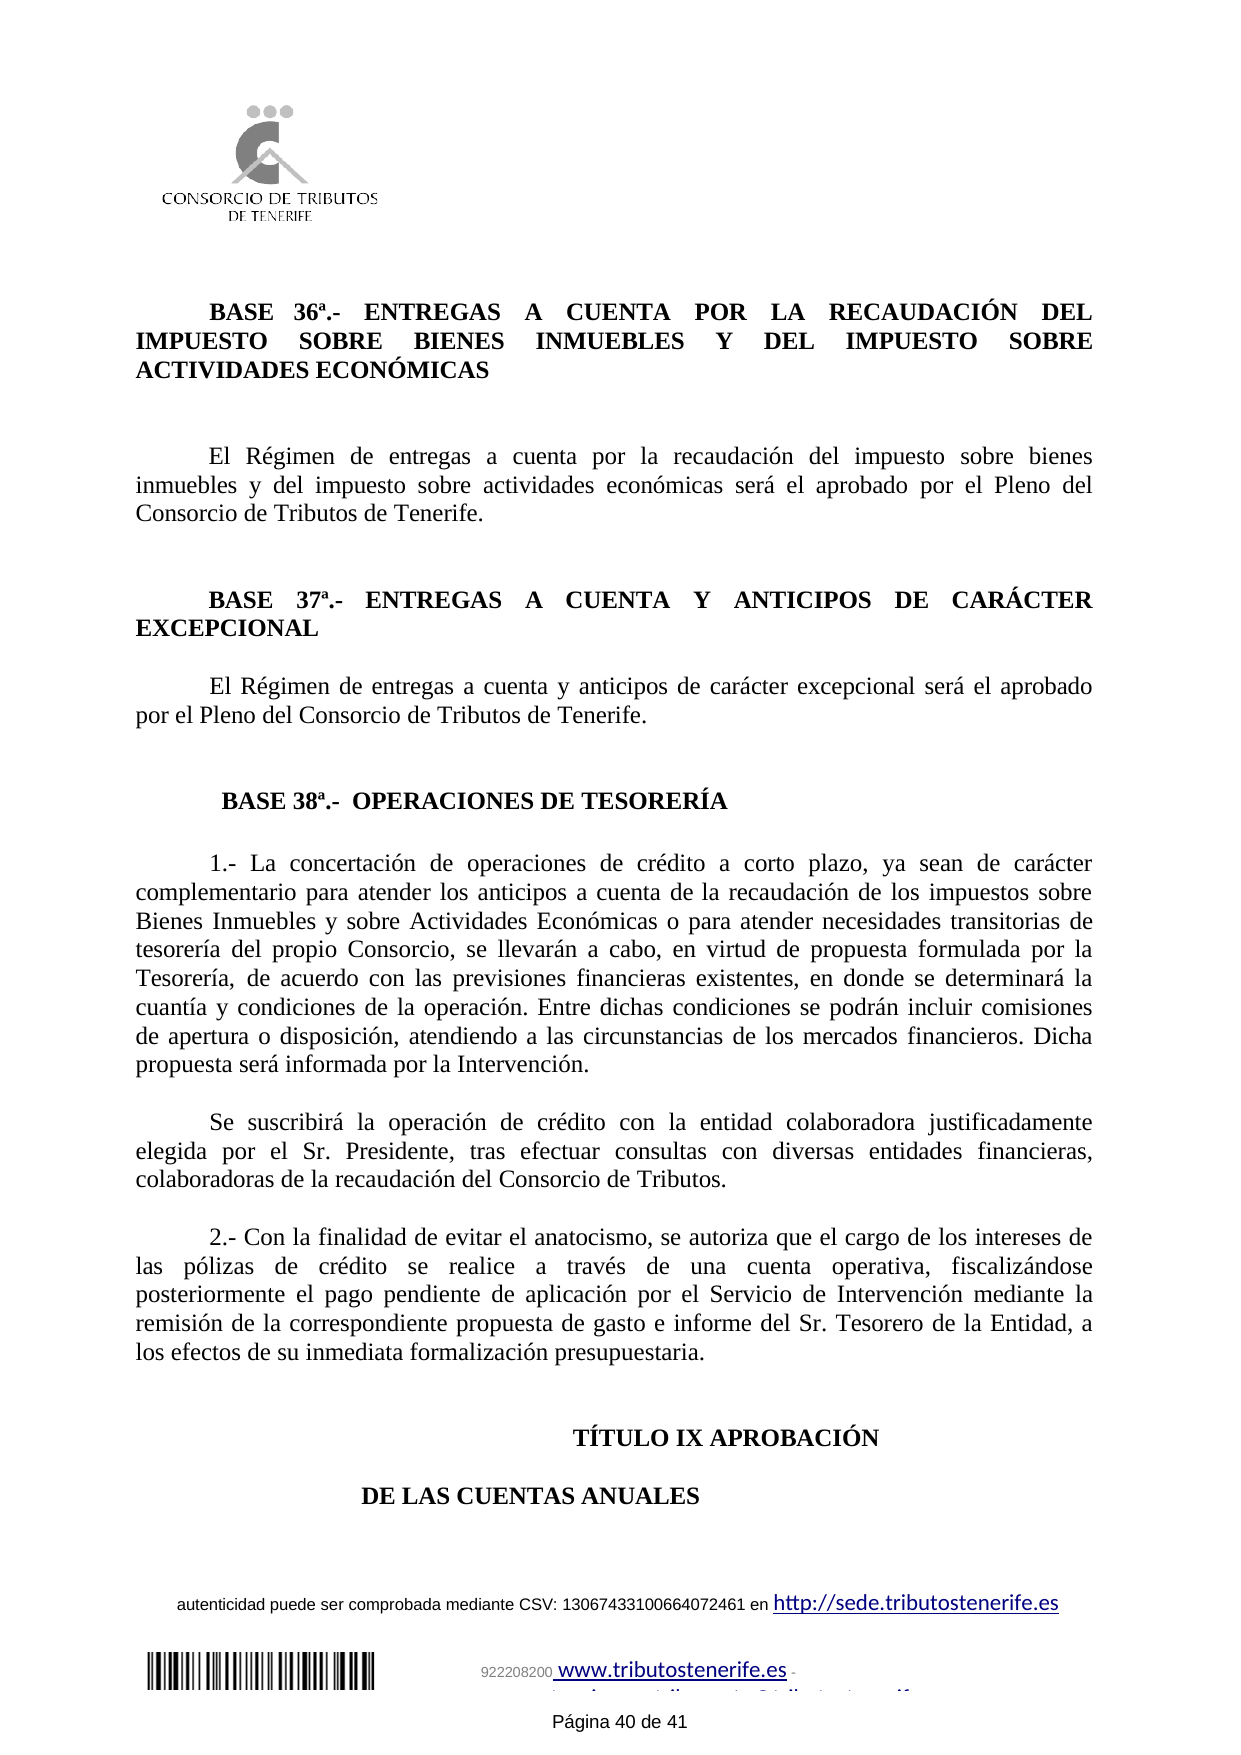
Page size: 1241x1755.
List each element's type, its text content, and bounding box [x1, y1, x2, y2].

subtitle TÍTULO IX APROBACIÓN DE LAS CUENTAS ANUALES [361, 1423, 912, 1509]
text El Régimen de entregas a cuenta y anticipos de carácter excepcional será el aprobado por el Pleno del Consorcio de Tributos de Tenerife. [135, 671, 1093, 728]
text Se suscribirá la operación de crédito con la entidad colaboradora justificadamente elegida por el Sr. Presidente, tras efectuar consultas con diversas entidades financieras, colaboradoras de la recaudación del Consorcio de Tributos. [135, 1107, 1093, 1193]
text El Régimen de entregas a cuenta por la recaudación del impuesto sobre bienes inmuebles y del impuesto sobre actividades económicas será el aprobado por el Pleno del Consorcio de Tributos de Tenerife. [135, 441, 1093, 527]
text 1.- La concertación de operaciones de crédito a corto plazo, ya sean de carácter complementario para atender los anticipos a cuenta de la recaudación de los impuestos sobre Bienes Inmuebles y sobre Actividades Económicas o para atender necesidades transitorias de tesorería del propio Consorcio, se llevarán a cabo, en virtud de propuesta formulada por la Tesorería, de acuerdo con las previsiones financieras existentes, en donde se determinará la cuantía y condiciones de la operación. Entre dichas condiciones se podrán incluir comisiones de apertura o disposición, atendiendo a las circunstancias de los mercados financieros. Dicha propuesta será informada por la Intervención. [135, 848, 1093, 1078]
subtitle BASE 36ª.- ENTREGAS A CUENTA POR LA RECAUDACIÓN DEL IMPUESTO SOBRE BIENES INMUEBLES Y DEL IMPUESTO SOBRE ACTIVIDADES ECONÓMICAS [135, 297, 1093, 383]
text 2.- Con la finalidad de evitar el anatocismo, se autoriza que el cargo de los intereses de las pólizas de crédito se realice a través de una cuenta operativa, fiscalizándose posteriormente el pago pendiente de aplicación por el Servicio de Intervención mediante la remisión de la correspondiente propuesta de gasto e informe del Sr. Tesorero de la Entidad, a los efectos de su inmediata formalización presupuestaria. [135, 1222, 1093, 1366]
subtitle BASE 37ª.- ENTREGAS A CUENTA Y ANTICIPOS DE CARÁCTER EXCEPCIONAL [135, 585, 1093, 642]
subtitle BASE 38ª.- OPERACIONES DE TESORERÍA [221, 786, 1105, 815]
